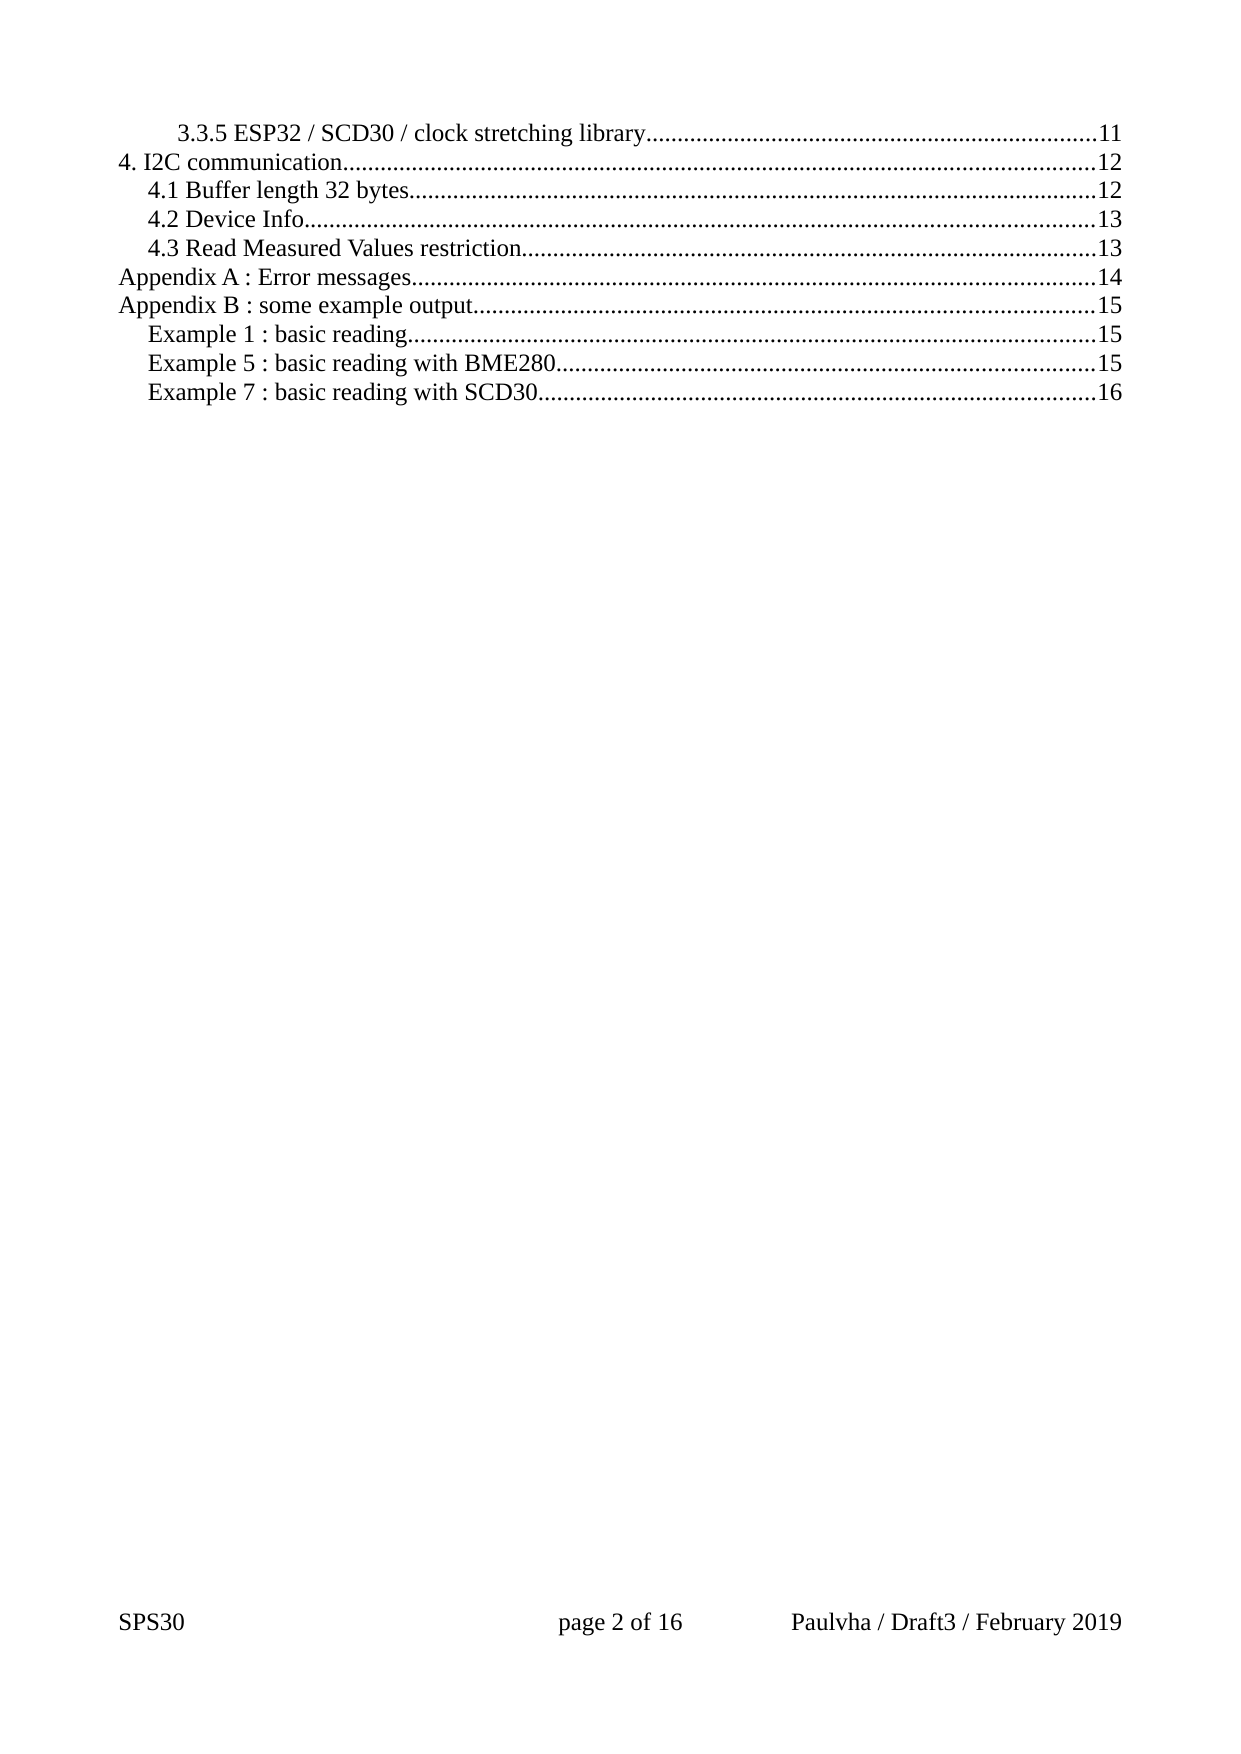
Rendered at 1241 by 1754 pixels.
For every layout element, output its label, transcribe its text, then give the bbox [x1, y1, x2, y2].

text Appendix A : Error messages 14 [118, 262, 1122, 291]
text 4. I2C communication 12 [118, 147, 1122, 176]
text 4.3 Read Measured Values restriction 13 [148, 233, 1122, 262]
text Appendix B : some example output 15 [118, 291, 1122, 319]
text 4.1 Buffer length 32 bytes 12 [148, 176, 1122, 204]
text 4.2 Device Info. 13 [148, 204, 1122, 233]
text 3.3.5 ESP32 / SCD30 / clock stretching library 11 [177, 118, 1122, 147]
text Example 7 : basic reading with SCD30 16 [148, 377, 1122, 406]
text Example 1 : basic reading 15 [148, 319, 1122, 348]
text Example 5 : basic reading with BME280 15 [148, 348, 1122, 377]
